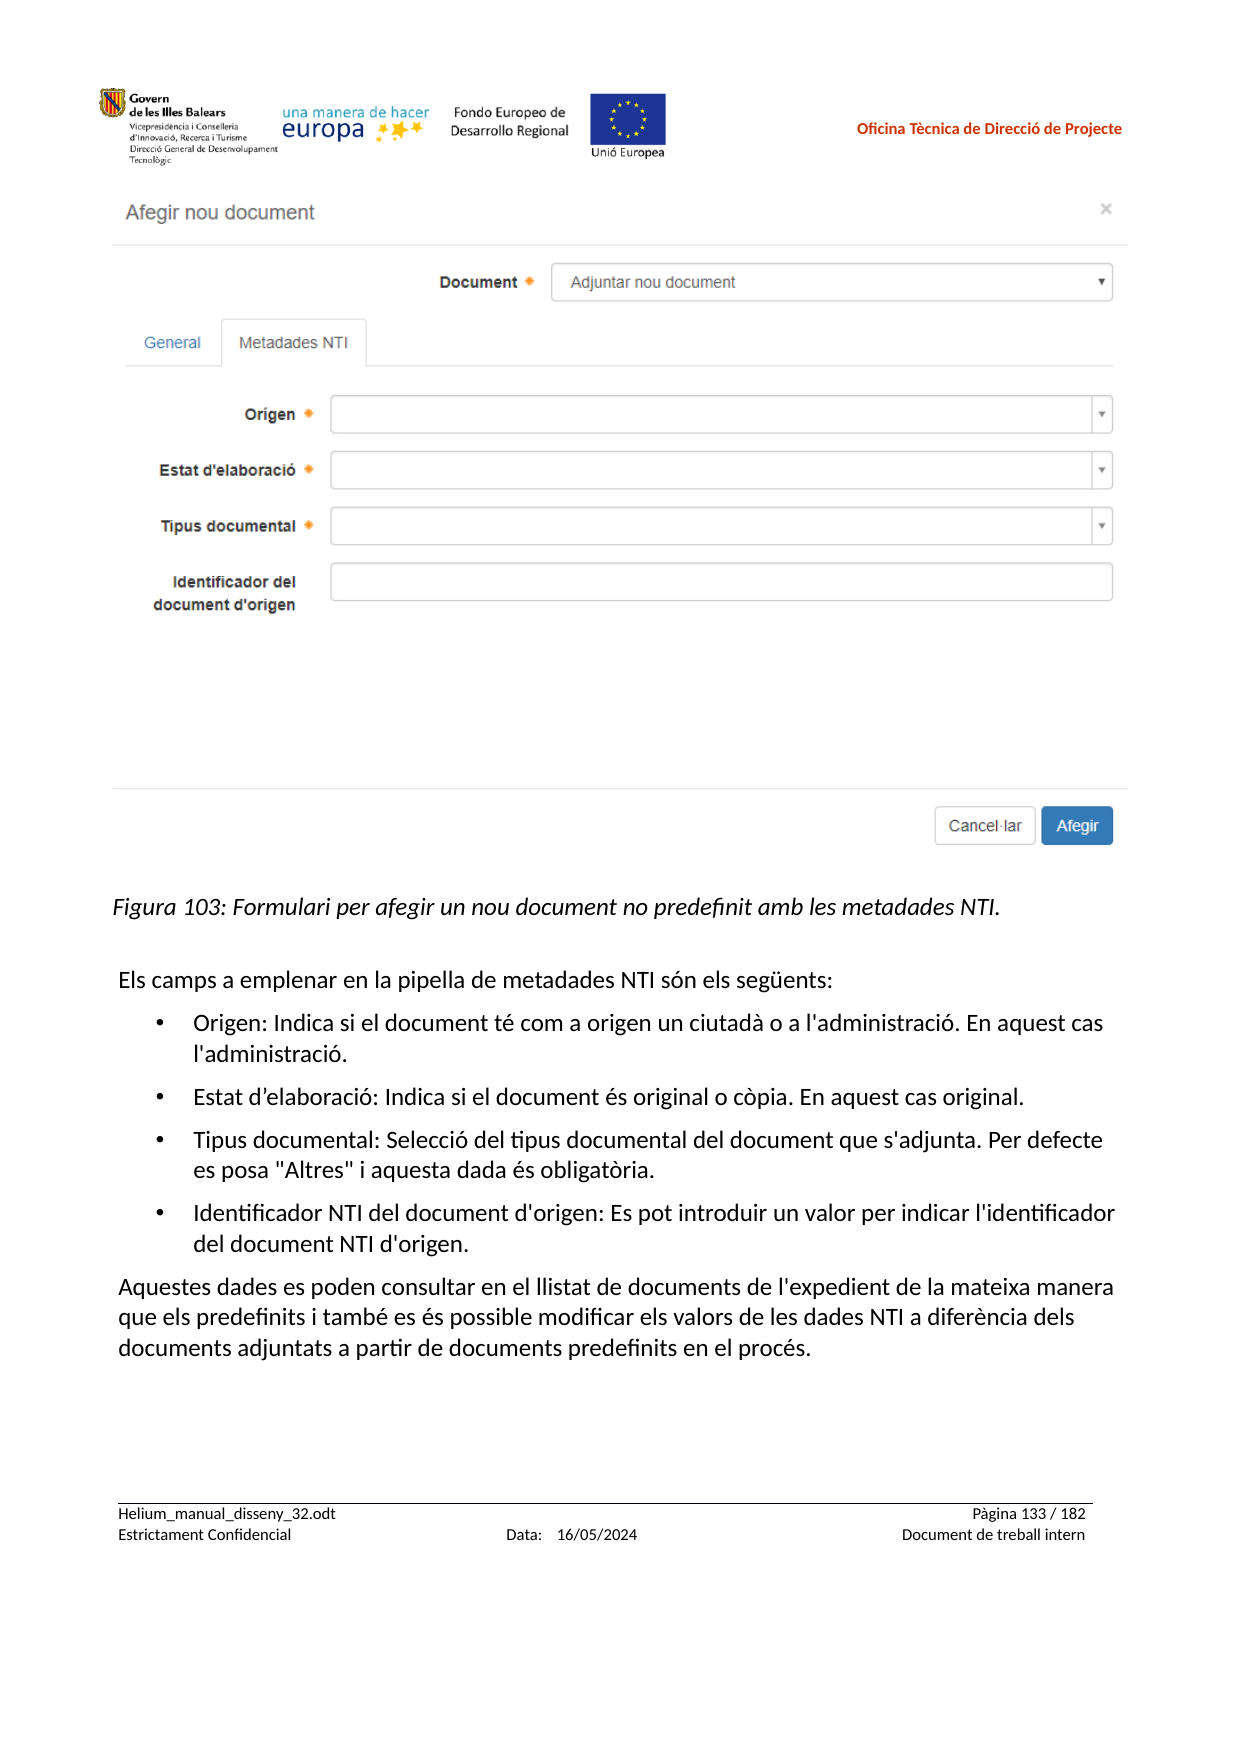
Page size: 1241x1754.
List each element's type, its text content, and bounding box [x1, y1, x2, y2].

list Estat d’elaboració: Indica si el document és original o còpia. En aquest cas original. [156, 1081, 1122, 1111]
picture [99, 87, 668, 166]
list Tipus documental: Selecció del tipus documental del document que s'adjunta. Per defecte es posa "Altres" i aquesta dada és obligatòria. [156, 1124, 1122, 1185]
text Els camps a emplenar en la pipella de metadades NTI són els següents: [118, 964, 1122, 995]
list Origen: Indica si el document té com a origen un ciutadà o a l'administració. En aquest cas l'administració. [156, 1007, 1122, 1068]
text Aquestes dades es poden consultar en el llistat de documents de l'expedient de la mateixa manera que els predefinits i també es és possible modificar els valors de les dades NTI a diferència dels documents adjuntats a partir de documents predefinits en el procés. [118, 1271, 1122, 1363]
list Identificador NTI del document d'origen: Es pot introduir un valor per indicar l'identificador del document NTI d'origen. [156, 1197, 1122, 1258]
text Figura 103: Formulari per afegir un nou document no predefinit amb les metadades NTI. [112, 861, 1128, 921]
picture [112, 191, 1128, 861]
